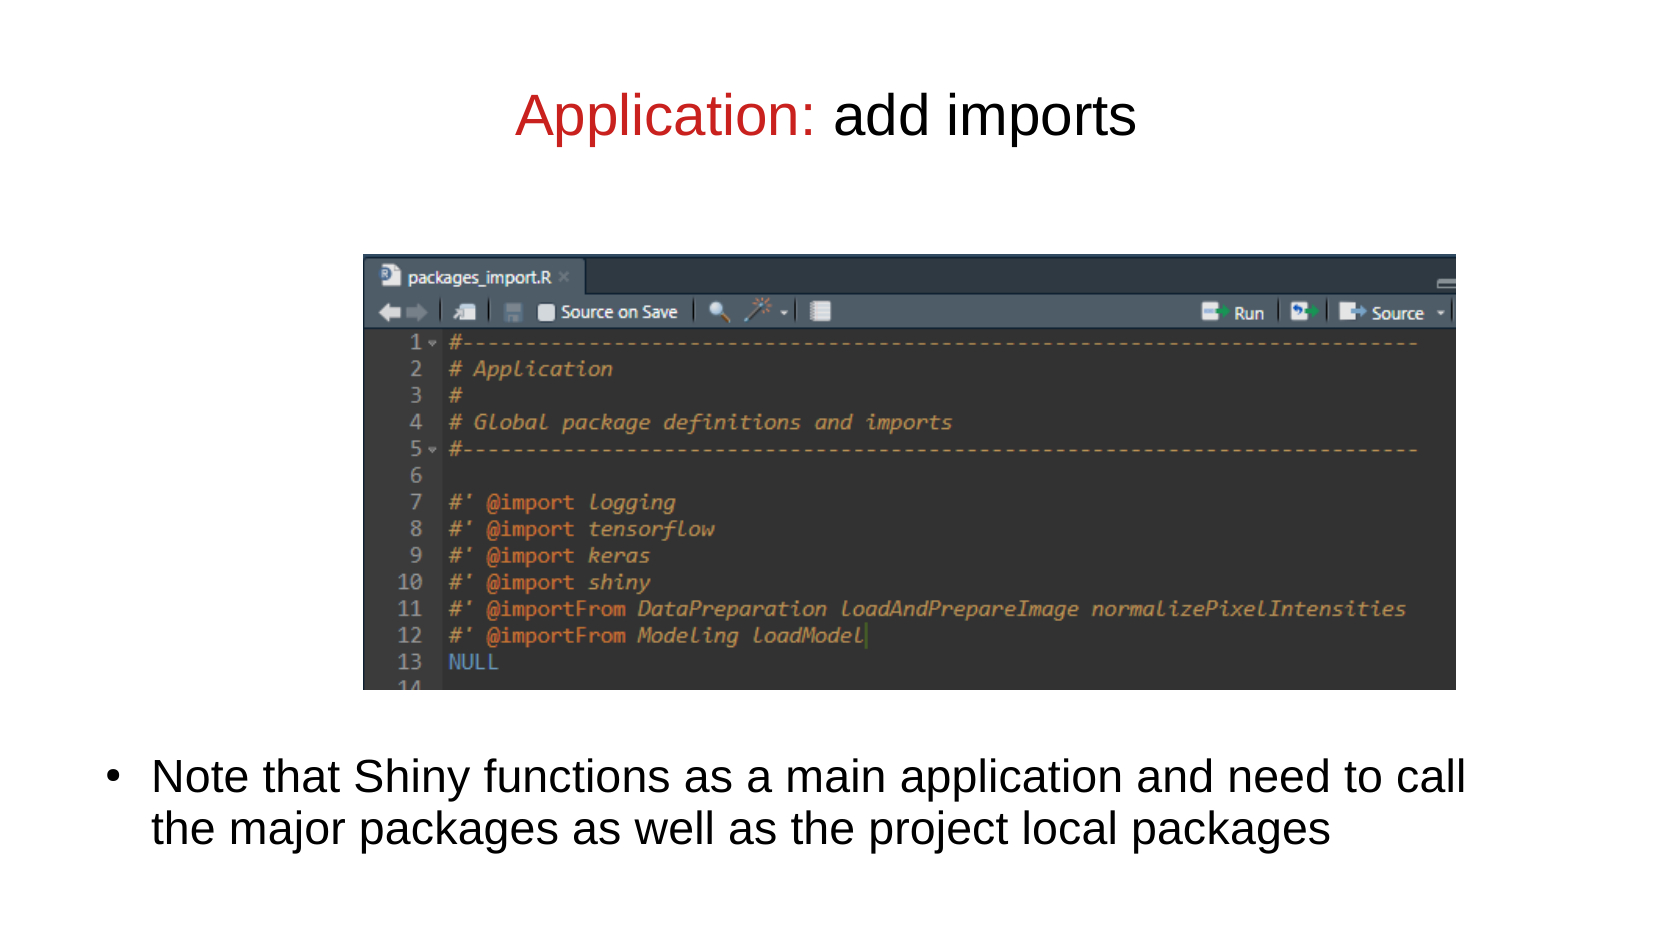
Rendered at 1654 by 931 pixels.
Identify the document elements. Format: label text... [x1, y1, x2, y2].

picture [363, 254, 1456, 690]
title Application: add imports [82, 37, 1571, 193]
list Note that Shiny functions as a main application and need to call the major packages as well as the project local packages [90, 750, 1546, 886]
